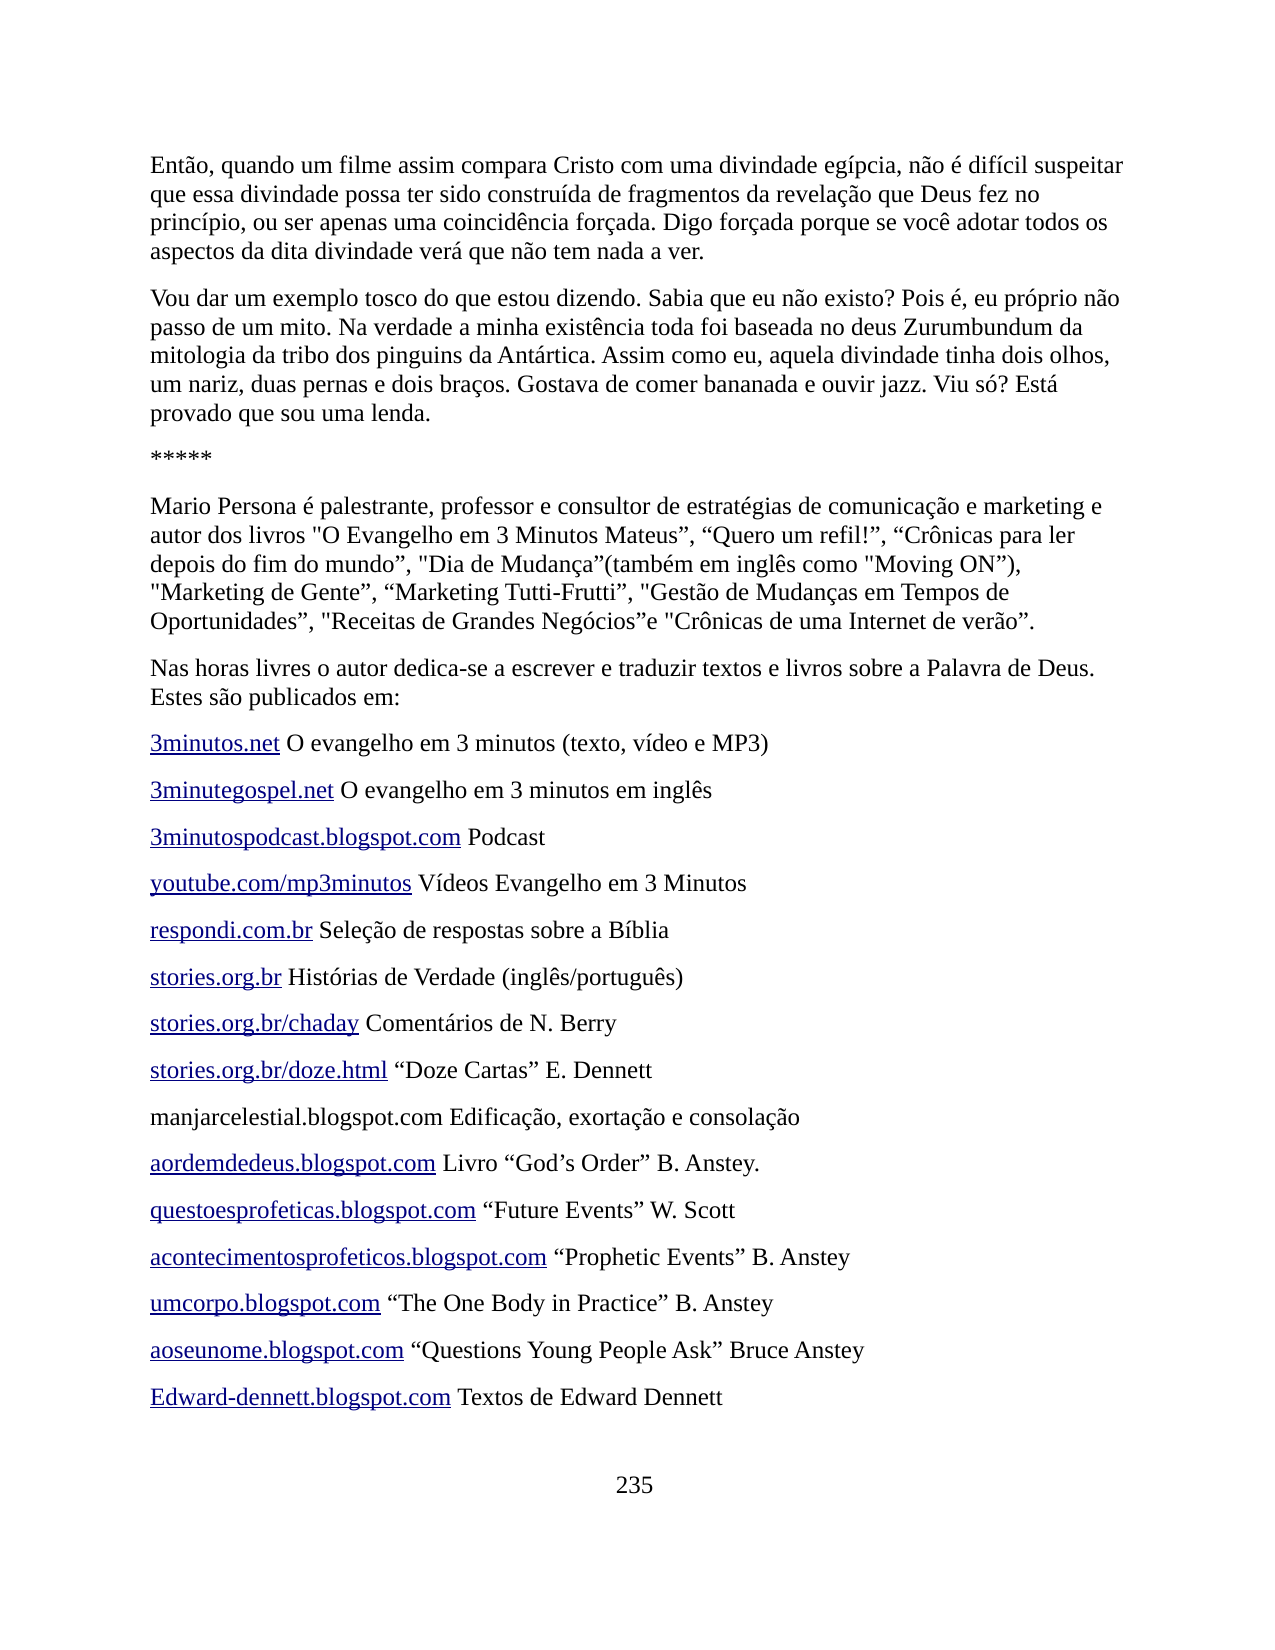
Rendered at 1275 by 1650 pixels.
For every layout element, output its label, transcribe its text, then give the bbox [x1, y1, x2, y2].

text Nas horas livres o autor dedica-se a escrever e traduzir textos e livros sobre a Palavra de Deus. Estes são publicados em: [150, 653, 1125, 710]
text ***** [150, 444, 1125, 473]
text aordemdedeus.blogspot.com Livro “God’s Order” B. Anstey. [150, 1148, 1125, 1177]
text acontecimentosprofeticos.blogspot.com “Prophetic Events” B. Anstey [150, 1242, 1125, 1270]
text Vou dar um exemplo tosco do que estou dizendo. Sabia que eu não existo? Pois é, eu próprio não passo de um mito. Na verdade a minha existência toda foi baseada no deus Zurumbundum da mitologia da tribo dos pinguins da Antártica. Assim como eu, aquela divindade tinha dois olhos, um nariz, duas pernas e dois braços. Gostava de comer bananada e ouvir jazz. Viu só? Está provado que sou uma lenda. [150, 283, 1125, 427]
text 3minutegospel.net O evangelho em 3 minutos em inglês [150, 775, 1125, 804]
text 3minutospodcast.blogspot.com Podcast [150, 822, 1125, 850]
text questoesprofeticas.blogspot.com “Future Events” W. Scott [150, 1195, 1125, 1224]
text 3minutos.net O evangelho em 3 minutos (texto, vídeo e MP3) [150, 728, 1125, 757]
text stories.org.br Histórias de Verdade (inglês/português) [150, 962, 1125, 990]
text Mario Persona é palestrante, professor e consultor de estratégias de comunicação e marketing e autor dos livros "O Evangelho em 3 Minutos Mateus”, “Quero um refil!”, “Crônicas para ler depois do fim do mundo”, "Dia de Mudança”(também em inglês como "Moving ON”), "Marketing de Gente”, “Marketing Tutti-Frutti”, "Gestão de Mudanças em Tempos de Oportunidades”, "Receitas de Grandes Negócios”e "Crônicas de uma Internet de verão”. [150, 491, 1125, 635]
text stories.org.br/doze.html “Doze Cartas” E. Dennett [150, 1055, 1125, 1084]
text manjarcelestial.blogspot.com Edificação, exortação e consolação [150, 1102, 1125, 1130]
text Edward-dennett.blogspot.com Textos de Edward Dennett [150, 1382, 1125, 1410]
text Então, quando um filme assim compara Cristo com uma divindade egípcia, não é difícil suspeitar que essa divindade possa ter sido construída de fragmentos da revelação que Deus fez no princípio, ou ser apenas uma coincidência forçada. Digo forçada porque se você adotar todos os aspectos da dita divindade verá que não tem nada a ver. [150, 150, 1125, 265]
text youtube.com/mp3minutos Vídeos Evangelho em 3 Minutos [150, 868, 1125, 897]
text umcorpo.blogspot.com “The One Body in Practice” B. Anstey [150, 1288, 1125, 1317]
text respondi.com.br Seleção de respostas sobre a Bíblia [150, 915, 1125, 944]
text aoseunome.blogspot.com “Questions Young People Ask” Bruce Anstey [150, 1335, 1125, 1364]
text stories.org.br/chaday Comentários de N. Berry [150, 1008, 1125, 1037]
